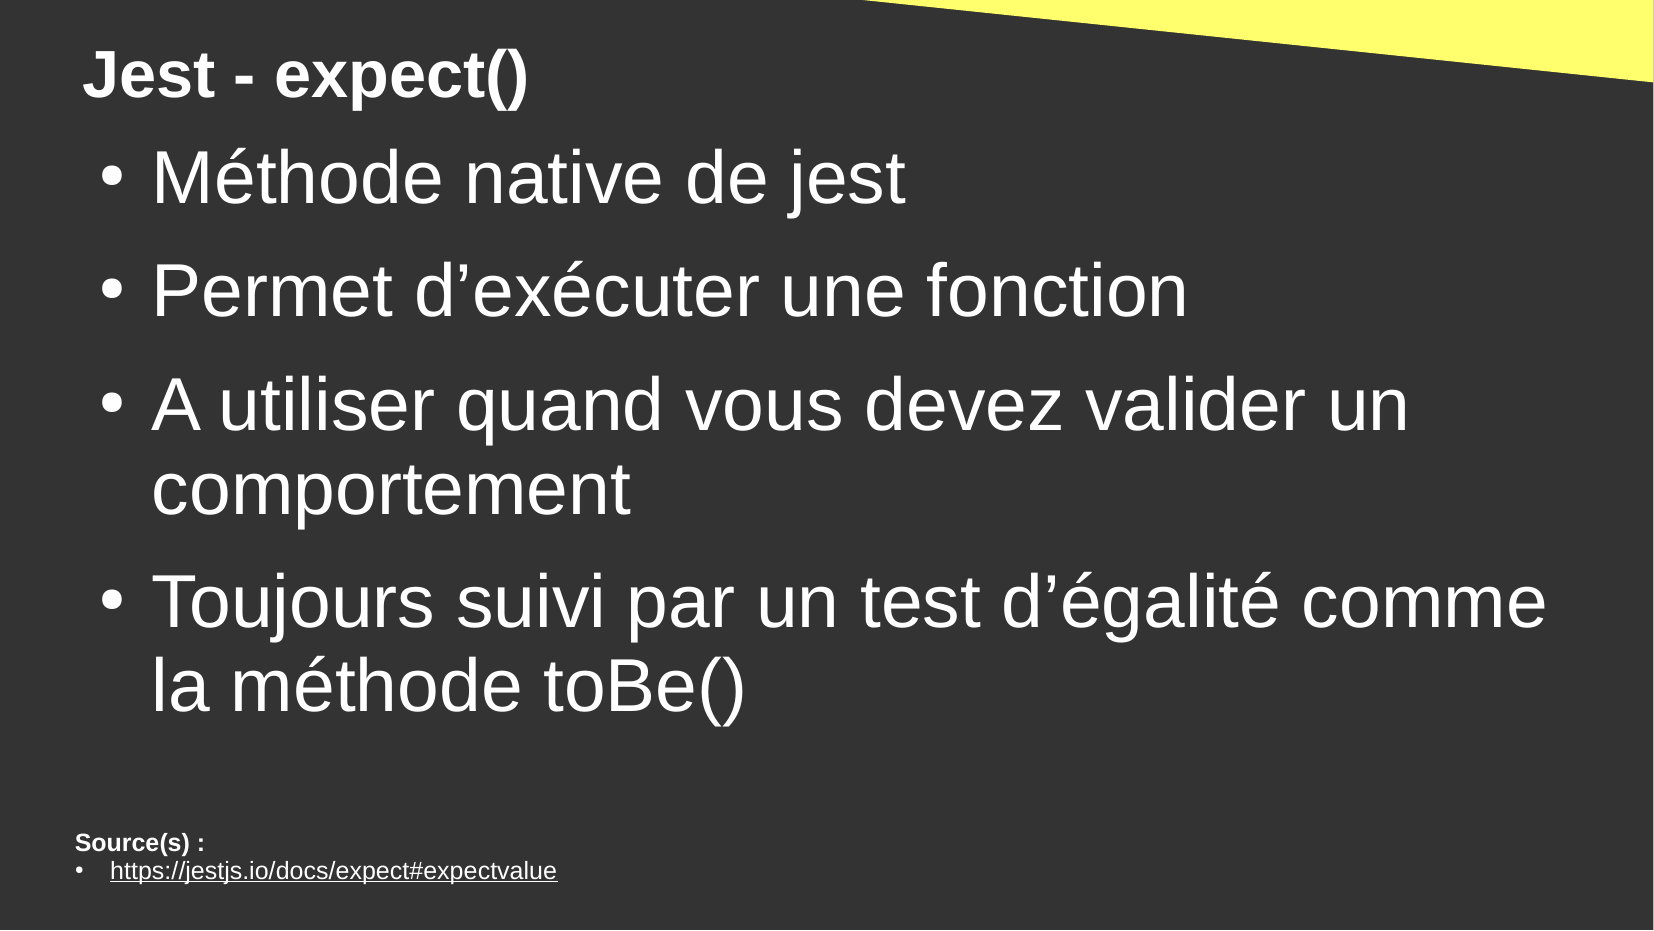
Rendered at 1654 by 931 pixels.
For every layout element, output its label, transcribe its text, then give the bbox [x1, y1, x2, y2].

text_box [862, 0, 1654, 83]
list Méthode native de jest Permet d’exécuter une fonction A utiliser quand vous devez valider un comportement Toujours suivi par un test d’égalité comme la méthode toBe() [80, 135, 1619, 804]
text_box Source(s) : https://jestjs.io/docs/expect#expectvalue [60, 821, 1546, 906]
title Jest - expect() [82, 37, 799, 114]
